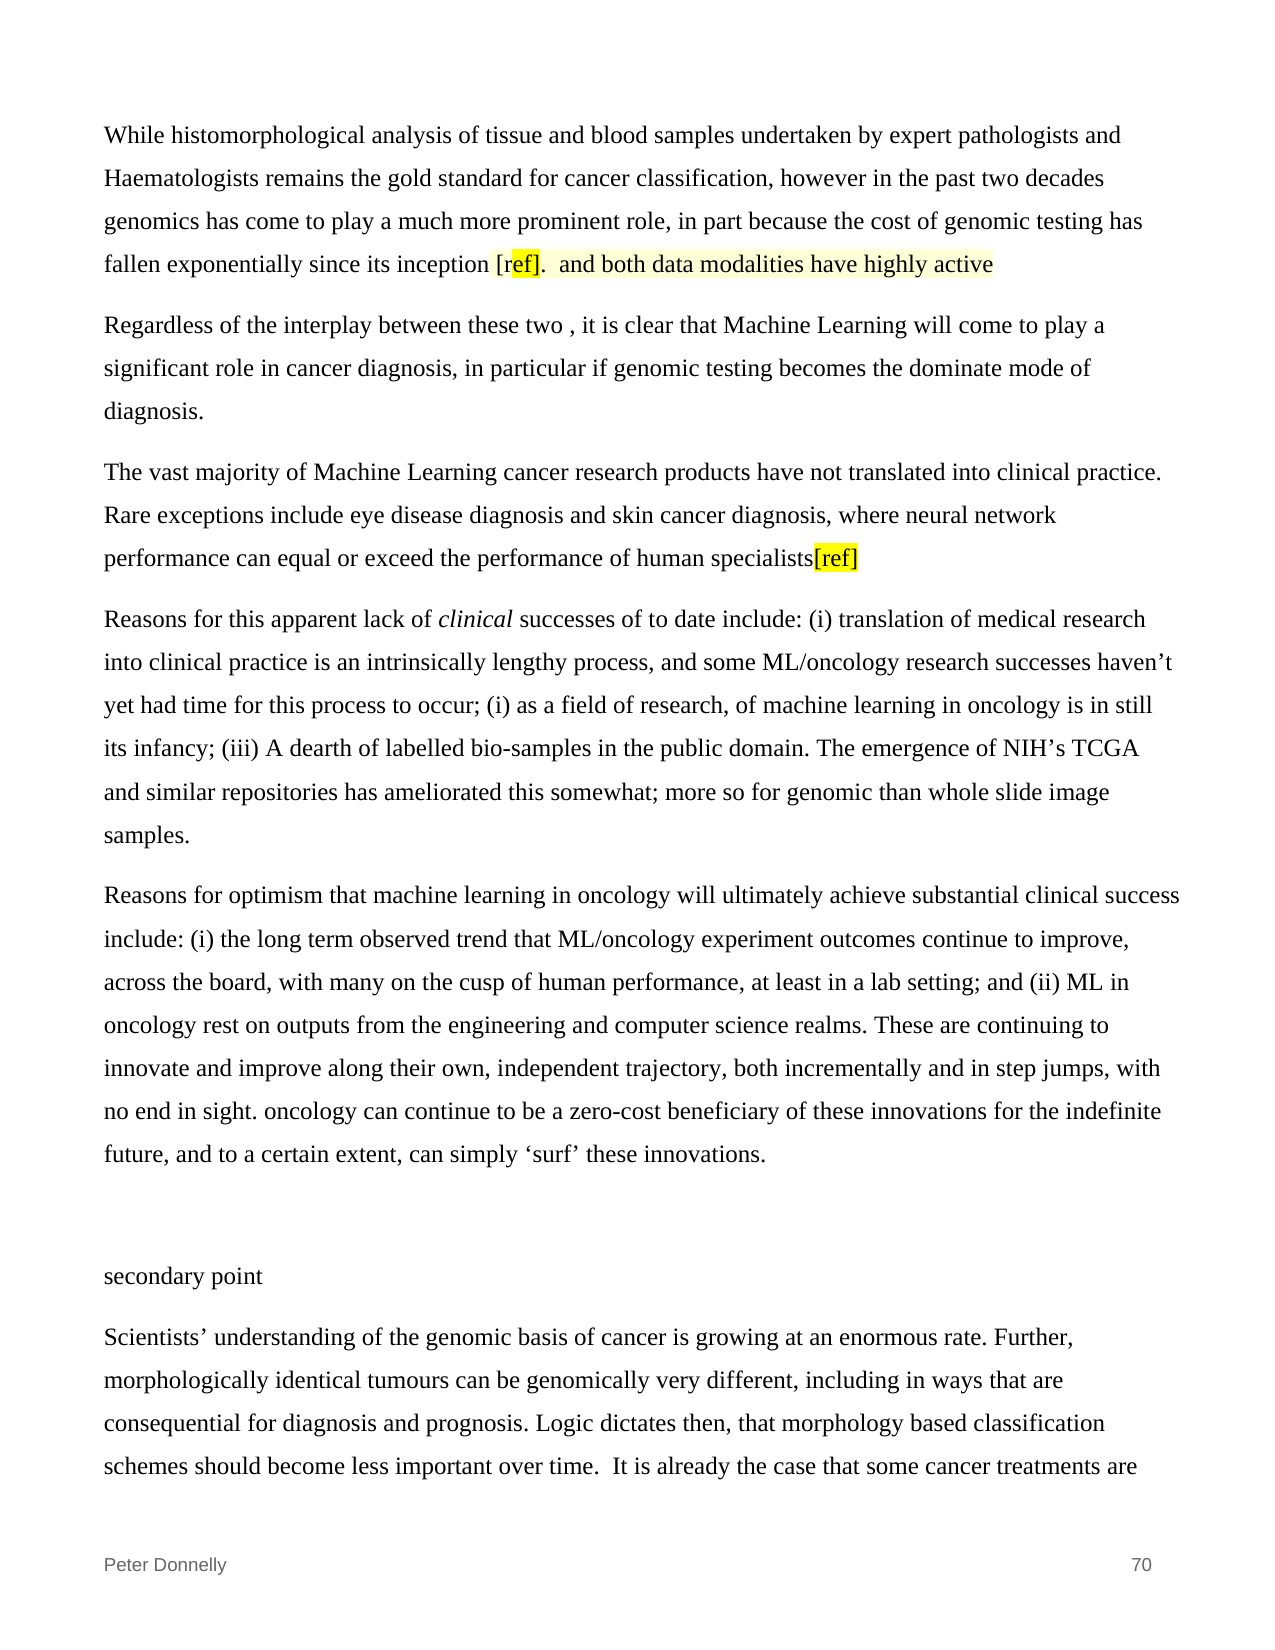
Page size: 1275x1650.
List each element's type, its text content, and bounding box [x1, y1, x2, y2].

text Scientists’ understanding of the genomic basis of cancer is growing at an enormous rate. Further, morphologically identical tumours can be genomically very different, including in ways that are consequential for diagnosis and prognosis. Logic dictates then, that morphology based classification schemes should become less important over time. It is already the case that some cancer treatments are [103, 1322, 1181, 1480]
text secondary point [103, 1261, 1181, 1290]
text While histomorphological analysis of tissue and blood samples undertaken by expert pathologists and Haematologists remains the gold standard for cancer classification, however in the past two decades genomics has come to play a much more prominent role, in part because the cost of genomic testing has fallen exponentially since its inception [ref]. and both data modalities have highly active [103, 120, 1181, 278]
text Reasons for optimism that machine learning in oncology will ultimately achieve substantial clinical success include: (i) the long term observed trend that ML/oncology experiment outcomes continue to improve, across the board, with many on the cusp of human performance, at least in a lab setting; and (ii) ML in oncology rest on outputs from the engineering and computer science realms. These are continuing to innovate and improve along their own, independent trajectory, both incrementally and in step jumps, with no end in sight. oncology can continue to be a zero-cost beneficiary of these innovations for the indefinite future, and to a certain extent, can simply ‘surf’ these innovations. [103, 881, 1181, 1168]
text Regardless of the interplay between these two , it is clear that Machine Learning will come to play a significant role in cancer diagnosis, in particular if genomic testing becomes the dominate mode of diagnosis. [103, 310, 1181, 425]
text The vast majority of Machine Learning cancer research products have not translated into clinical practice. Rare exceptions include eye disease diagnosis and skin cancer diagnosis, where neural network performance can equal or exceed the performance of human specialists[ref] [103, 457, 1181, 572]
text Reasons for this apparent lack of clinical successes of to date include: (i) translation of medical research into clinical practice is an intrinsically lengthy process, and some ML/oncology research successes haven’t yet had time for this process to occur; (i) as a field of research, of machine learning in oncology is in still its infancy; (iii) A dearth of labelled bio-samples in the public domain. The emergence of NIH’s TCGA and similar repositories has ameliorated this somewhat; more so for genomic than whole slide image samples. [103, 604, 1181, 848]
